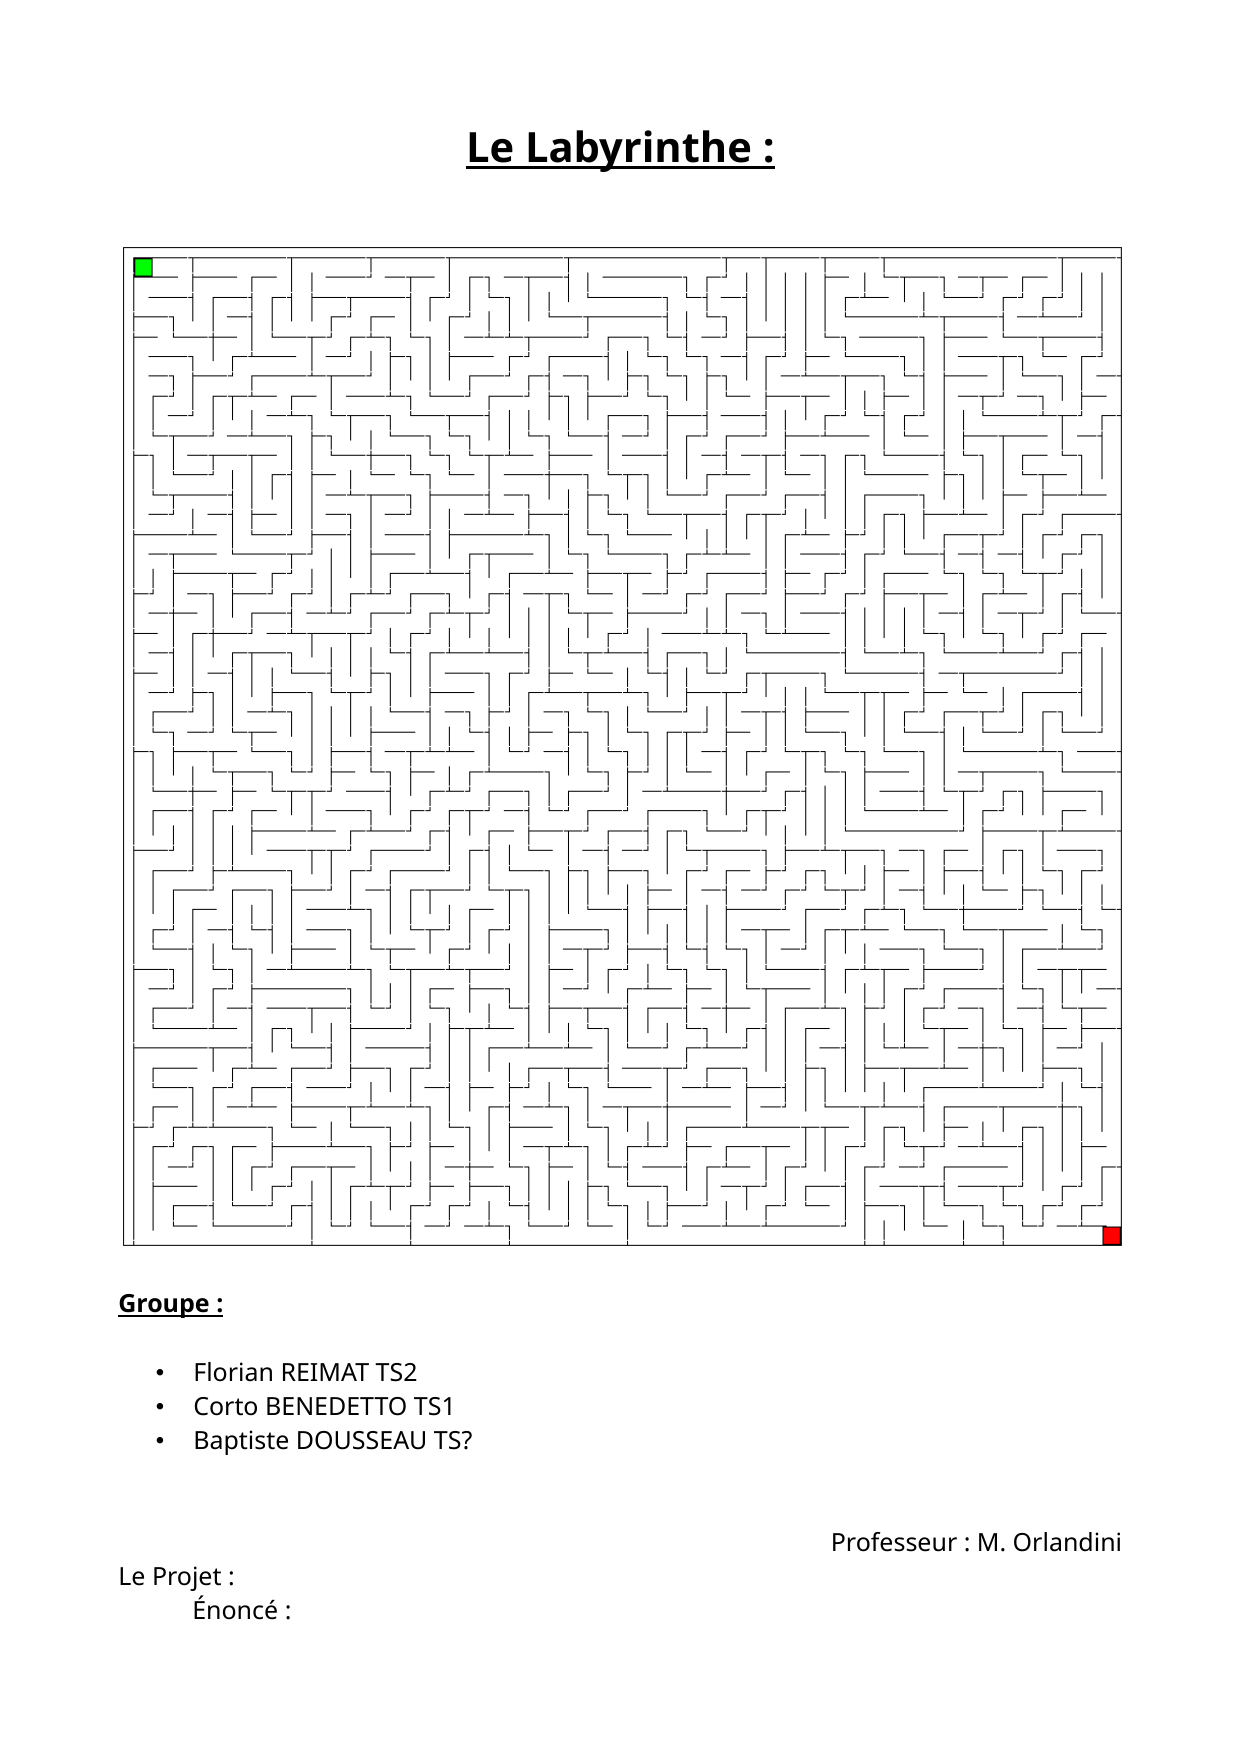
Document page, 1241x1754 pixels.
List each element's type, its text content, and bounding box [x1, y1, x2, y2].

list Corto BENEDETTO TS1 [156, 1388, 1122, 1422]
text Professeur : M. Orlandini [118, 1524, 1122, 1558]
text Groupe : [118, 1286, 1122, 1320]
list Florian REIMAT TS2 [156, 1354, 1122, 1388]
text Le Projet : [118, 1558, 1122, 1593]
picture [119, 242, 1129, 1252]
text Le Labyrinthe : [118, 118, 1122, 175]
text Énoncé : [118, 1593, 1122, 1627]
list Baptiste DOUSSEAU TS? [156, 1422, 1122, 1456]
